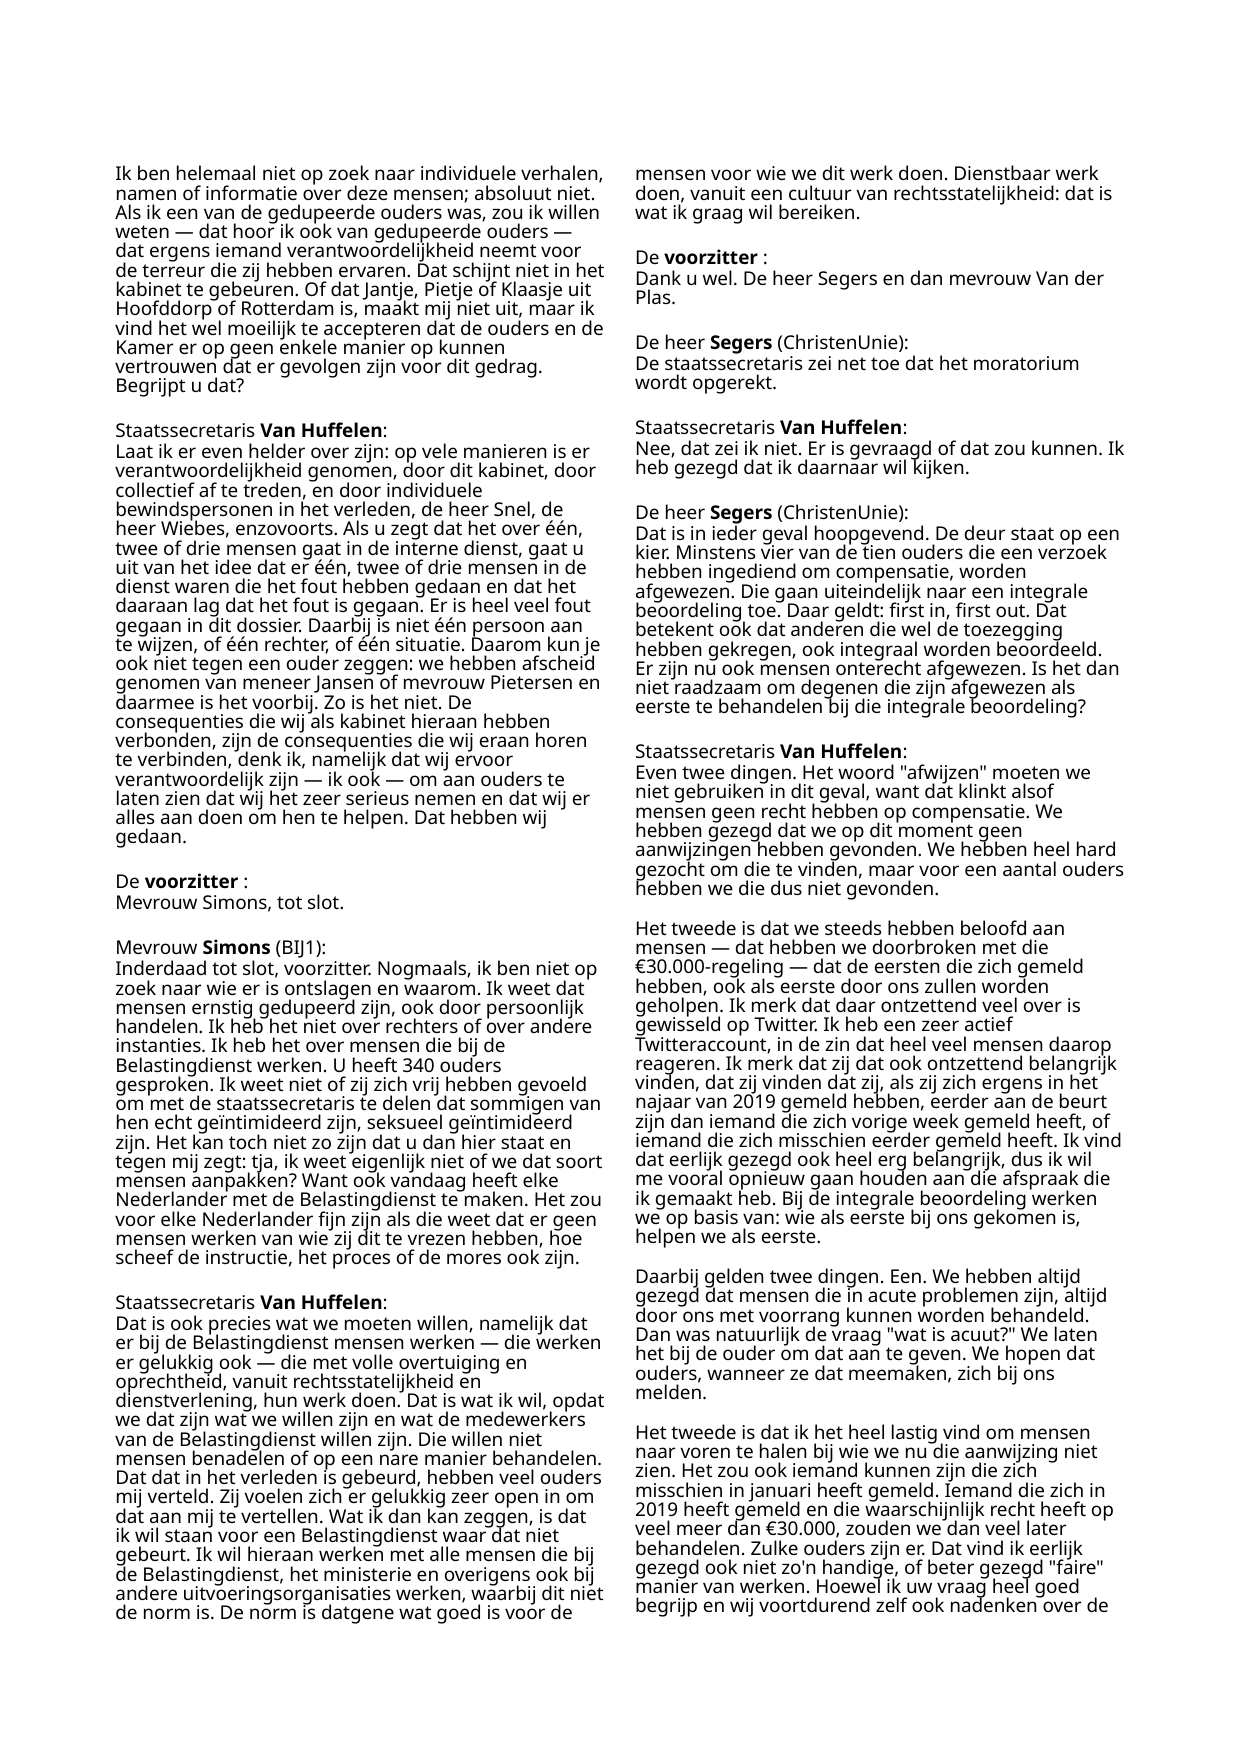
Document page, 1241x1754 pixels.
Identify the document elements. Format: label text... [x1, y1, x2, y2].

text Staatssecretaris Van Huffelen: [115, 417, 605, 443]
text De heer Segers (ChristenUnie): [635, 499, 1125, 525]
text Ik ben helemaal niet op zoek naar individuele verhalen, namen of informatie over deze mensen; absoluut niet. Als ik een van de gedupeerde ouders was, zou ik willen weten — dat hoor ik ook van gedupeerde ouders — dat ergens iemand verantwoordelijkheid neemt voor de terreur die zij hebben ervaren. Dat schijnt niet in het kabinet te gebeuren. Of dat Jantje, Pietje of Klaasje uit Hoofddorp of Rotterdam is, maakt mij niet uit, maar ik vind het wel moeilijk te accepteren dat de ouders en de Kamer er op geen enkele manier op kunnen vertrouwen dat er gevolgen zijn voor dit gedrag. Begrijpt u dat? [115, 165, 605, 397]
text Staatssecretaris Van Huffelen: [635, 414, 1125, 440]
text Nee, dat zei ik niet. Er is gevraagd of dat zou kunnen. Ik heb gezegd dat ik daarnaar wil kijken. [635, 440, 1125, 478]
text Even twee dingen. Het woord "afwijzen" moeten we niet gebruiken in dit geval, want dat klinkt alsof mensen geen recht hebben op compensatie. We hebben gezegd dat we op dit moment geen aanwijzingen hebben gevonden. We hebben heel hard gezocht om die te vinden, maar voor een aantal ouders hebben we die dus niet gevonden. [635, 764, 1125, 899]
text Het tweede is dat we steeds hebben beloofd aan mensen — dat hebben we doorbroken met die €30.000-regeling — dat de eersten die zich gemeld hebben, ook als eerste door ons zullen worden geholpen. Ik merk dat daar ontzettend veel over is gewisseld op Twitter. Ik heb een zeer actief Twitteraccount, in de zin dat heel veel mensen daarop reageren. Ik merk dat zij dat ook ontzettend belangrijk vinden, dat zij vinden dat zij, als zij zich ergens in het najaar van 2019 gemeld hebben, eerder aan de beurt zijn dan iemand die zich vorige week gemeld heeft, of iemand die zich misschien eerder gemeld heeft. Ik vind dat eerlijk gezegd ook heel erg belangrijk, dus ik wil me vooral opnieuw gaan houden aan die afspraak die ik gemaakt heb. Bij de integrale beoordeling werken we op basis van: wie als eerste bij ons gekomen is, helpen we als eerste. [635, 920, 1125, 1247]
text Staatssecretaris Van Huffelen: [635, 738, 1125, 764]
text Inderdaad tot slot, voorzitter. Nogmaals, ik ben niet op zoek naar wie er is ontslagen en waarom. Ik weet dat mensen ernstig gedupeerd zijn, ook door persoonlijk handelen. Ik heb het niet over rechters of over andere instanties. Ik heb het over mensen die bij de Belastingdienst werken. U heeft 340 ouders gesproken. Ik weet niet of zij zich vrij hebben gevoeld om met de staatssecretaris te delen dat sommigen van hen echt geïntimideerd zijn, seksueel geïntimideerd zijn. Het kan toch niet zo zijn dat u dan hier staat en tegen mij zegt: tja, ik weet eigenlijk niet of we dat soort mensen aanpakken? Want ook vandaag heeft elke Nederlander met de Belastingdienst te maken. Het zou voor elke Nederlander fijn zijn als die weet dat er geen mensen werken van wie zij dit te vrezen hebben, hoe scheef de instructie, het proces of de mores ook zijn. [115, 960, 605, 1268]
text Dat is in ieder geval hoopgevend. De deur staat op een kier. Minstens vier van de tien ouders die een verzoek hebben ingediend om compensatie, worden afgewezen. Die gaan uiteindelijk naar een integrale beoordeling toe. Daar geldt: first in, first out. Dat betekent ook dat anderen die wel de toezegging hebben gekregen, ook integraal worden beoordeeld. Er zijn nu ook mensen onterecht afgewezen. Is het dan niet raadzaam om degenen die zijn afgewezen als eerste te behandelen bij die integrale beoordeling? [635, 525, 1125, 718]
text mensen voor wie we dit werk doen. Dienstbaar werk doen, vanuit een cultuur van rechtsstatelijkheid: dat is wat ik graag wil bereiken. [635, 165, 1125, 223]
text De voorzitter : [635, 244, 1125, 270]
text De staatssecretaris zei net toe dat het moratorium wordt opgerekt. [635, 355, 1125, 393]
text De voorzitter : [115, 869, 605, 894]
text Laat ik er even helder over zijn: op vele manieren is er verantwoordelijkheid genomen, door dit kabinet, door collectief af te treden, en door individuele bewindspersonen in het verleden, de heer Snel, de heer Wiebes, enzovoorts. Als u zegt dat het over één, twee of drie mensen gaat in de interne dienst, gaat u uit van het idee dat er één, twee of drie mensen in de dienst waren die het fout hebben gedaan en dat het daaraan lag dat het fout is gegaan. Er is heel veel fout gegaan in dit dossier. Daarbij is niet één persoon aan te wijzen, of één rechter, of één situatie. Daarom kun je ook niet tegen een ouder zeggen: we hebben afscheid genomen van meneer Jansen of mevrouw Pietersen en daarmee is het voorbij. Zo is het niet. De consequenties die wij als kabinet hieraan hebben verbonden, zijn de consequenties die wij eraan horen te verbinden, denk ik, namelijk dat wij ervoor verantwoordelijk zijn — ik ook — om aan ouders te laten zien dat wij het zeer serieus nemen en dat wij er alles aan doen om hen te helpen. Dat hebben wij gedaan. [115, 443, 605, 848]
text Mevrouw Simons (BIJ1): [115, 934, 605, 960]
text Staatssecretaris Van Huffelen: [115, 1289, 605, 1315]
text Dat is ook precies wat we moeten willen, namelijk dat er bij de Belastingdienst mensen werken — die werken er gelukkig ook — die met volle overtuiging en oprechtheid, vanuit rechtsstatelijkheid en dienstverlening, hun werk doen. Dat is wat ik wil, opdat we dat zijn wat we willen zijn en wat de medewerkers van de Belastingdienst willen zijn. Die willen niet mensen benadelen of op een nare manier behandelen. Dat dat in het verleden is gebeurd, hebben veel ouders mij verteld. Zij voelen zich er gelukkig zeer open in om dat aan mij te vertellen. Wat ik dan kan zeggen, is dat ik wil staan voor een Belastingdienst waar dat niet gebeurt. Ik wil hieraan werken met alle mensen die bij de Belastingdienst, het ministerie en overigens ook bij andere uitvoeringsorganisaties werken, waarbij dit niet de norm is. De norm is datgene wat goed is voor de [115, 1315, 605, 1623]
text Mevrouw Simons, tot slot. [115, 894, 605, 914]
text Daarbij gelden twee dingen. Een. We hebben altijd gezegd dat mensen die in acute problemen zijn, altijd door ons met voorrang kunnen worden behandeld. Dan was natuurlijk de vraag "wat is acuut?" We laten het bij de ouder om dat aan te geven. We hopen dat ouders, wanneer ze dat meemaken, zich bij ons melden. [635, 1268, 1125, 1403]
text De heer Segers (ChristenUnie): [635, 329, 1125, 355]
text Dank u wel. De heer Segers en dan mevrouw Van der Plas. [635, 270, 1125, 308]
text Het tweede is dat ik het heel lastig vind om mensen naar voren te halen bij wie we nu die aanwijzing niet zien. Het zou ook iemand kunnen zijn die zich misschien in januari heeft gemeld. Iemand die zich in 2019 heeft gemeld en die waarschijnlijk recht heeft op veel meer dan €30.000, zouden we dan veel later behandelen. Zulke ouders zijn er. Dat vind ik eerlijk gezegd ook niet zo'n handige, of beter gezegd "faire" manier van werken. Hoewel ik uw vraag heel goed begrijp en wij voortdurend zelf ook nadenken over de [635, 1424, 1125, 1617]
